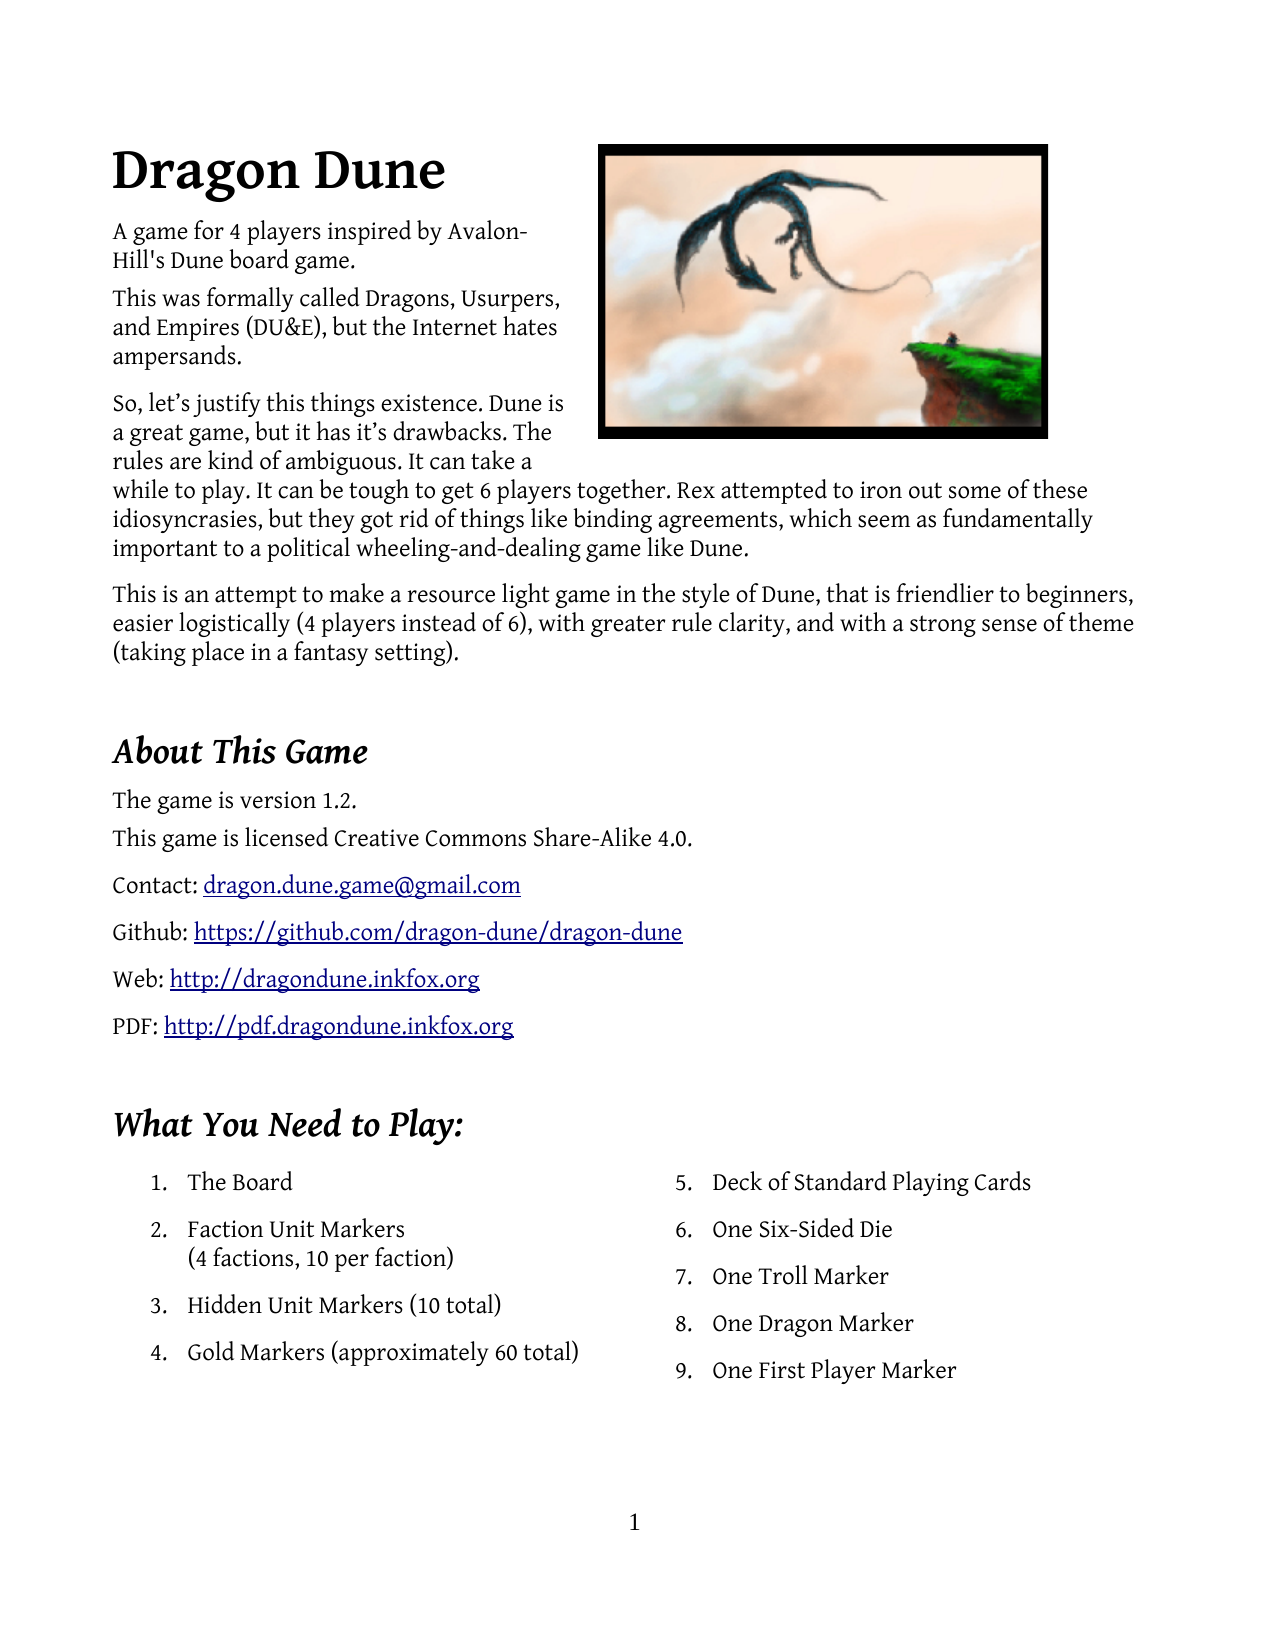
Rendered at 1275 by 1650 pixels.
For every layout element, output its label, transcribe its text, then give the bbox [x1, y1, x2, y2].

text This is an attempt to make a resource light game in the style of Dune, that is friendlier to beginners, easier logistically (4 players instead of 6), with greater rule clarity, and with a strong sense of theme (taking place in a fantasy setting). [112, 581, 1162, 697]
list Faction Unit Markers (4 factions, 10 per faction) [150, 1216, 637, 1273]
picture [598, 144, 1049, 439]
text PDF: http://pdf.dragondune.inkfox.org [112, 1012, 1162, 1070]
text So, let’s justify this things existence. Dune is a great game, but it has it’s drawbacks. The rules are kind of ambiguous. It can take a while to play. It can be tough to get 6 players together. Rex attempted to iron out some of these idiosyncrasies, but they got rid of things like binding agreements, which seem as fundamentally important to a political wheeling-and-dealing game like Dune. [112, 389, 1162, 563]
subtitle What You Need to Play: [112, 1104, 1162, 1147]
list One First Player Marker [675, 1356, 1162, 1385]
text The game is version 1.2. [112, 787, 1162, 816]
list One Six-Sided Die [675, 1216, 1162, 1244]
list One Troll Marker [675, 1262, 1162, 1291]
subtitle About This Game [112, 731, 1162, 774]
text Github: https://github.com/dragon-dune/dragon-dune [112, 918, 1162, 947]
list The Board [150, 1169, 637, 1198]
text A game for 4 players inspired by Avalon-Hill's Dune board game. [112, 218, 598, 276]
text Contact: dragon.dune.game@gmail.com [112, 872, 1162, 901]
list Deck of Standard Playing Cards [675, 1169, 1162, 1198]
subtitle Dragon Dune [112, 137, 1162, 205]
text [1049, 218, 1162, 276]
text This game is licensed Creative Commons Share-Alike 4.0. [112, 825, 1162, 854]
list One Dragon Marker [675, 1309, 1162, 1338]
text Web: http://dragondune.inkfox.org [112, 965, 1162, 994]
text [1049, 284, 1162, 371]
list Hidden Unit Markers (10 total) [150, 1291, 637, 1320]
text This was formally called Dragons, Usurpers, and Empires (DU&E), but the Internet hates ampersands. [112, 284, 598, 371]
list Gold Markers (approximately 60 total) [150, 1338, 637, 1367]
